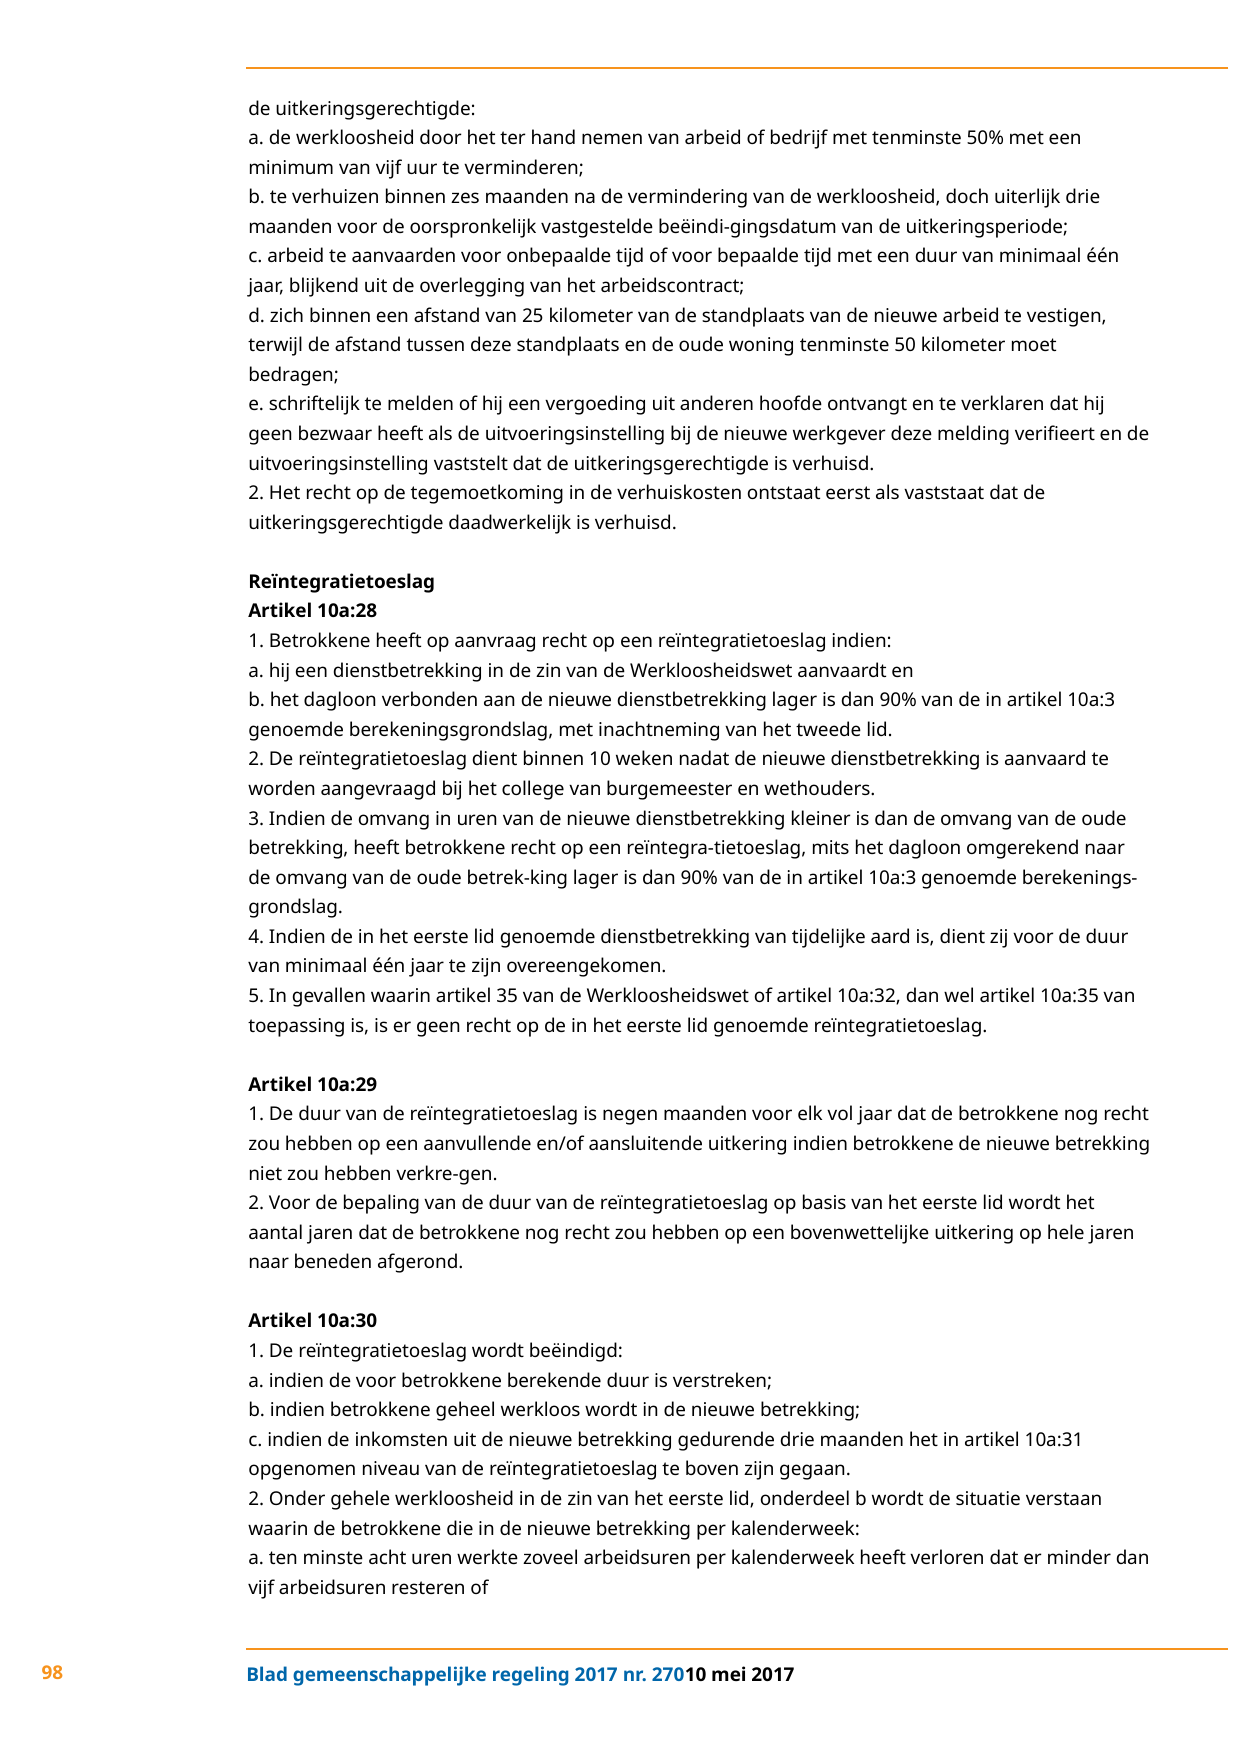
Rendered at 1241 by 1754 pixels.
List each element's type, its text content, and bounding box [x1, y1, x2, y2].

picture [41, 47, 231, 172]
text 2. De reïntegratietoeslag dient binnen 10 weken nadat de nieuwe dienstbetrekking is aanvaard te worden aangevraagd bij het college van burgemeester en wethouders. [248, 746, 1152, 801]
text b. te verhuizen binnen zes maanden na de vermindering van de werkloosheid, doch uiterlijk drie maanden voor de oorspronkelijk vastgestelde beëindi-gingsdatum van de uitkeringsperiode; [248, 183, 1152, 239]
text de uitkeringsgerechtigde: [248, 95, 1152, 121]
text 2. Onder gehele werkloosheid in de zin van het eerste lid, onderdeel b wordt de situatie verstaan waarin de betrokkene die in de nieuwe betrekking per kalenderweek: [248, 1485, 1152, 1541]
text a. hij een dienstbetrekking in de zin van de Werkloosheidswet aanvaardt en [248, 657, 1152, 683]
text Reïntegratietoeslag [248, 568, 1152, 594]
text 2. Het recht op de tegemoetkoming in de verhuiskosten ontstaat eerst als vaststaat dat de uitkeringsgerechtigde daadwerkelijk is verhuisd. [248, 479, 1152, 535]
text 5. In gevallen waarin artikel 35 van de Werkloosheidswet of artikel 10a:32, dan wel artikel 10a:35 van toepassing is, is er geen recht op de in het eerste lid genoemde reïntegratietoeslag. [248, 982, 1152, 1038]
text b. indien betrokkene geheel werkloos wordt in de nieuwe betrekking; [248, 1396, 1152, 1422]
text 4. Indien de in het eerste lid genoemde dienstbetrekking van tijdelijke aard is, dient zij voor de duur van minimaal één jaar te zijn overeengekomen. [248, 923, 1152, 978]
text a. de werkloosheid door het ter hand nemen van arbeid of bedrijf met tenminste 50% met een minimum van vijf uur te verminderen; [248, 124, 1152, 180]
text a. ten minste acht uren werkte zoveel arbeidsuren per kalenderweek heeft verloren dat er minder dan vijf arbeidsuren resteren of [248, 1544, 1152, 1600]
text Artikel 10a:30 [248, 1308, 1152, 1333]
text Artikel 10a:28 [248, 598, 1152, 623]
text c. indien de inkomsten uit de nieuwe betrekking gedurende drie maanden het in artikel 10a:31 opgenomen niveau van de reïntegratietoeslag te boven zijn gegaan. [248, 1426, 1152, 1481]
text e. schriftelijk te melden of hij een vergoeding uit anderen hoofde ontvangt en te verklaren dat hij geen bezwaar heeft als de uitvoeringsinstelling bij de nieuwe werkgever deze melding verifieert en de uitvoeringsinstelling vaststelt dat de uitkeringsgerechtigde is verhuisd. [248, 391, 1152, 476]
text 2. Voor de bepaling van de duur van de reïntegratietoeslag op basis van het eerste lid wordt het aantal jaren dat de betrokkene nog recht zou hebben op een bovenwettelijke uitkering op hele jaren naar beneden afgerond. [248, 1189, 1152, 1274]
text 1. Betrokkene heeft op aanvraag recht op een reïntegratietoeslag indien: [248, 627, 1152, 653]
text d. zich binnen een afstand van 25 kilometer van de standplaats van de nieuwe arbeid te vestigen, terwijl de afstand tussen deze standplaats en de oude woning tenminste 50 kilometer moet bedragen; [248, 302, 1152, 387]
text Artikel 10a:29 [248, 1071, 1152, 1097]
text 1. De duur van de reïntegratietoeslag is negen maanden voor elk vol jaar dat de betrokkene nog recht zou hebben op een aanvullende en/of aansluitende uitkering indien betrokkene de nieuwe betrekking niet zou hebben verkre-gen. [248, 1101, 1152, 1186]
text c. arbeid te aanvaarden voor onbepaalde tijd of voor bepaalde tijd met een duur van minimaal één jaar, blijkend uit de overlegging van het arbeidscontract; [248, 243, 1152, 298]
text 3. Indien de omvang in uren van de nieuwe dienstbetrekking kleiner is dan de omvang van de oude betrekking, heeft betrokkene recht op een reïntegra-tietoeslag, mits het dagloon omgerekend naar de omvang van de oude betrek-king lager is dan 90% van de in artikel 10a:3 genoemde berekenings-grondslag. [248, 805, 1152, 919]
text a. indien de voor betrokkene berekende duur is verstreken; [248, 1367, 1152, 1393]
text b. het dagloon verbonden aan de nieuwe dienstbetrekking lager is dan 90% van de in artikel 10a:3 genoemde berekeningsgrondslag, met inachtneming van het tweede lid. [248, 686, 1152, 742]
text 1. De reïntegratietoeslag wordt beëindigd: [248, 1337, 1152, 1363]
